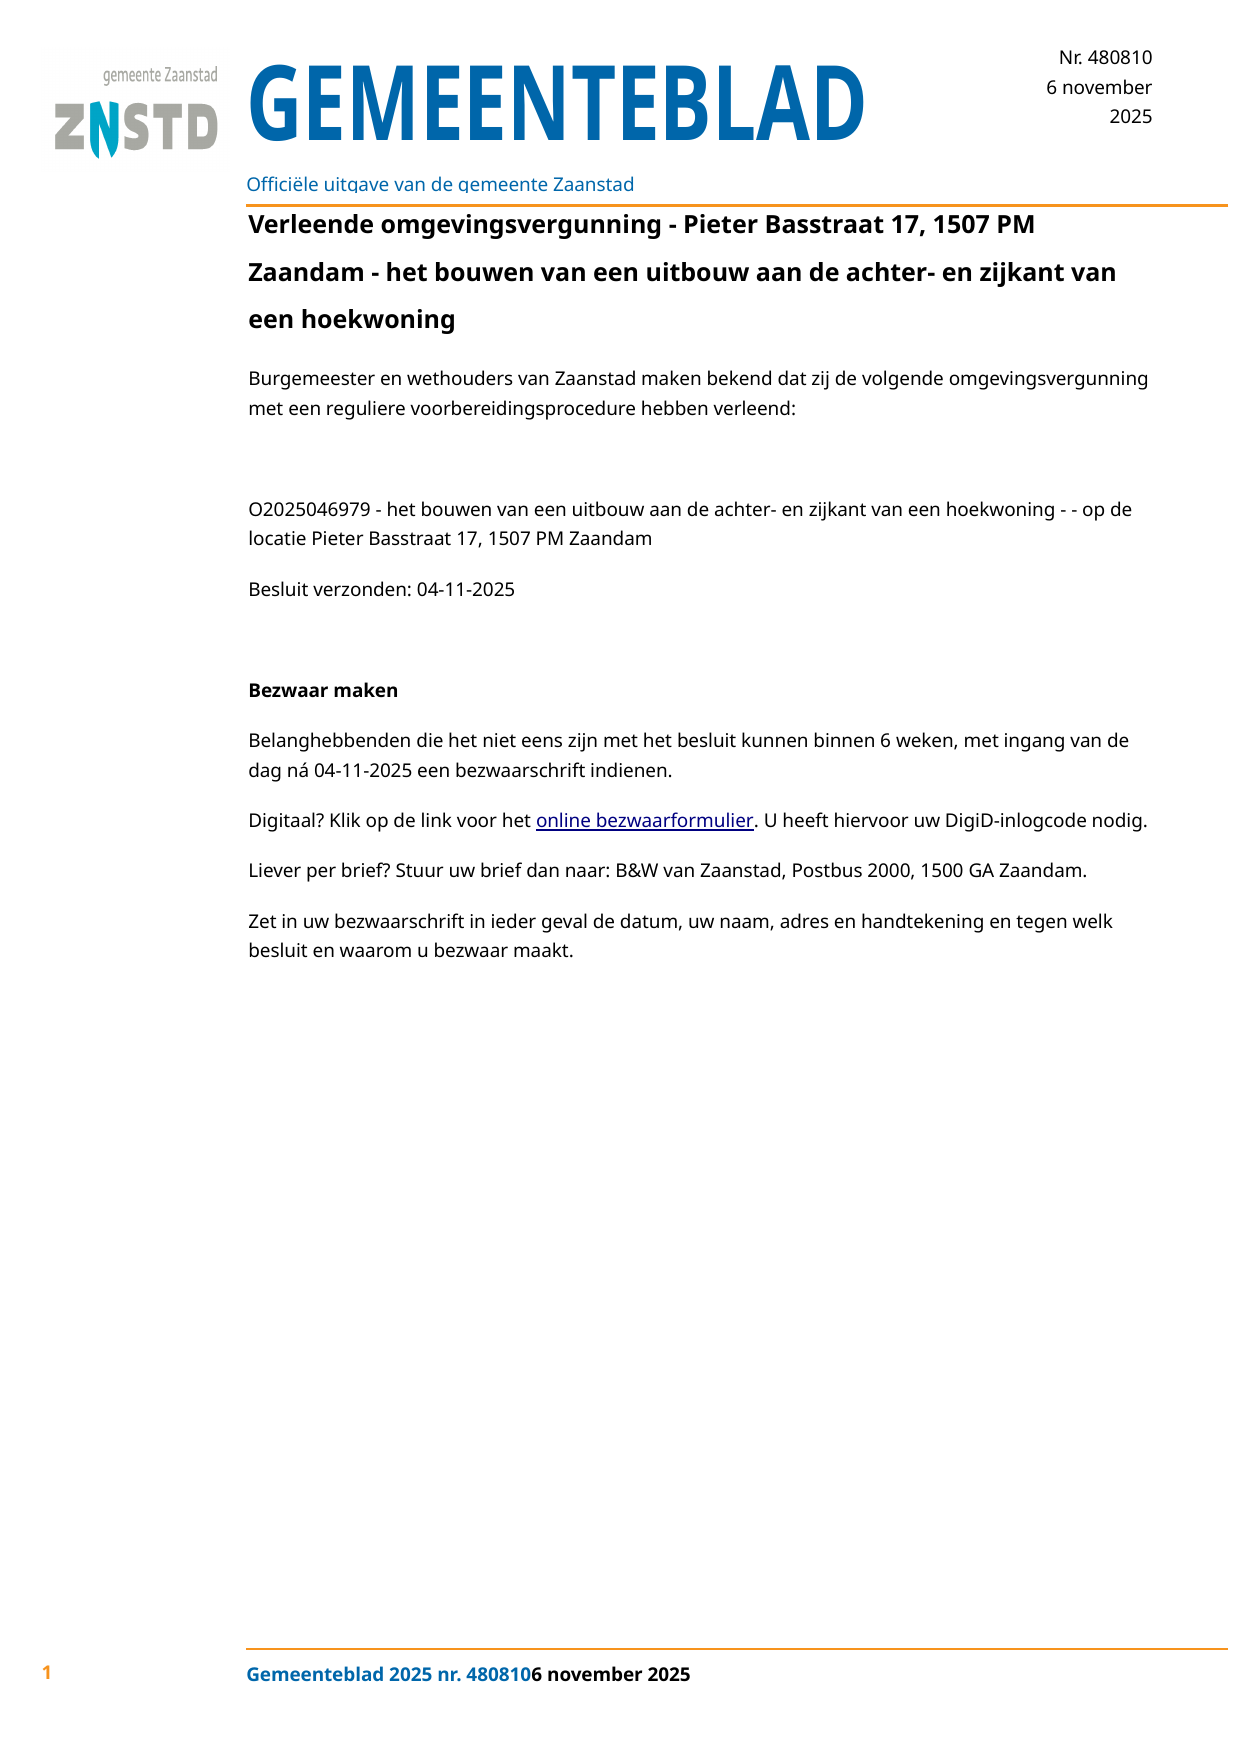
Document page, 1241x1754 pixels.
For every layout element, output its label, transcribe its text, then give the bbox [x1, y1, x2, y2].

text Verleende omgevingsvergunning - Pieter Basstraat 17, 1507 PM Zaandam - het bouwen van een uitbouw aan de achter- en zijkant van een hoekwoning [248, 207, 1152, 336]
text Belanghebbenden die het niet eens zijn met het besluit kunnen binnen 6 weken, met ingang van de dag ná 04-11-2025 een bezwaarschrift indienen. [248, 727, 1152, 782]
text Besluit verzonden: 04-11-2025 [248, 576, 1152, 602]
picture [41, 47, 231, 172]
text Digitaal? Klik op de link voor het online bezwaarformulier. U heeft hiervoor uw DigiD-inlogcode nodig. [248, 807, 1152, 833]
text O2025046979 - het bouwen van een uitbouw aan de achter- en zijkant van een hoekwoning - - op de locatie Pieter Basstraat 17, 1507 PM Zaandam [248, 496, 1152, 551]
text Zet in uw bezwaarschrift in ieder geval de datum, uw naam, adres en handtekening en tegen welk besluit en waarom u bezwaar maakt. [248, 908, 1152, 963]
text Bezwaar maken [248, 677, 1152, 702]
text Liever per brief? Stuur uw brief dan naar: B&W van Zaanstad, Postbus 2000, 1500 GA Zaandam. [248, 858, 1152, 883]
text Burgemeester en wethouders van Zaanstad maken bekend dat zij de volgende omgevingsvergunning met een reguliere voorbereidingsprocedure hebben verleend: [248, 366, 1152, 421]
